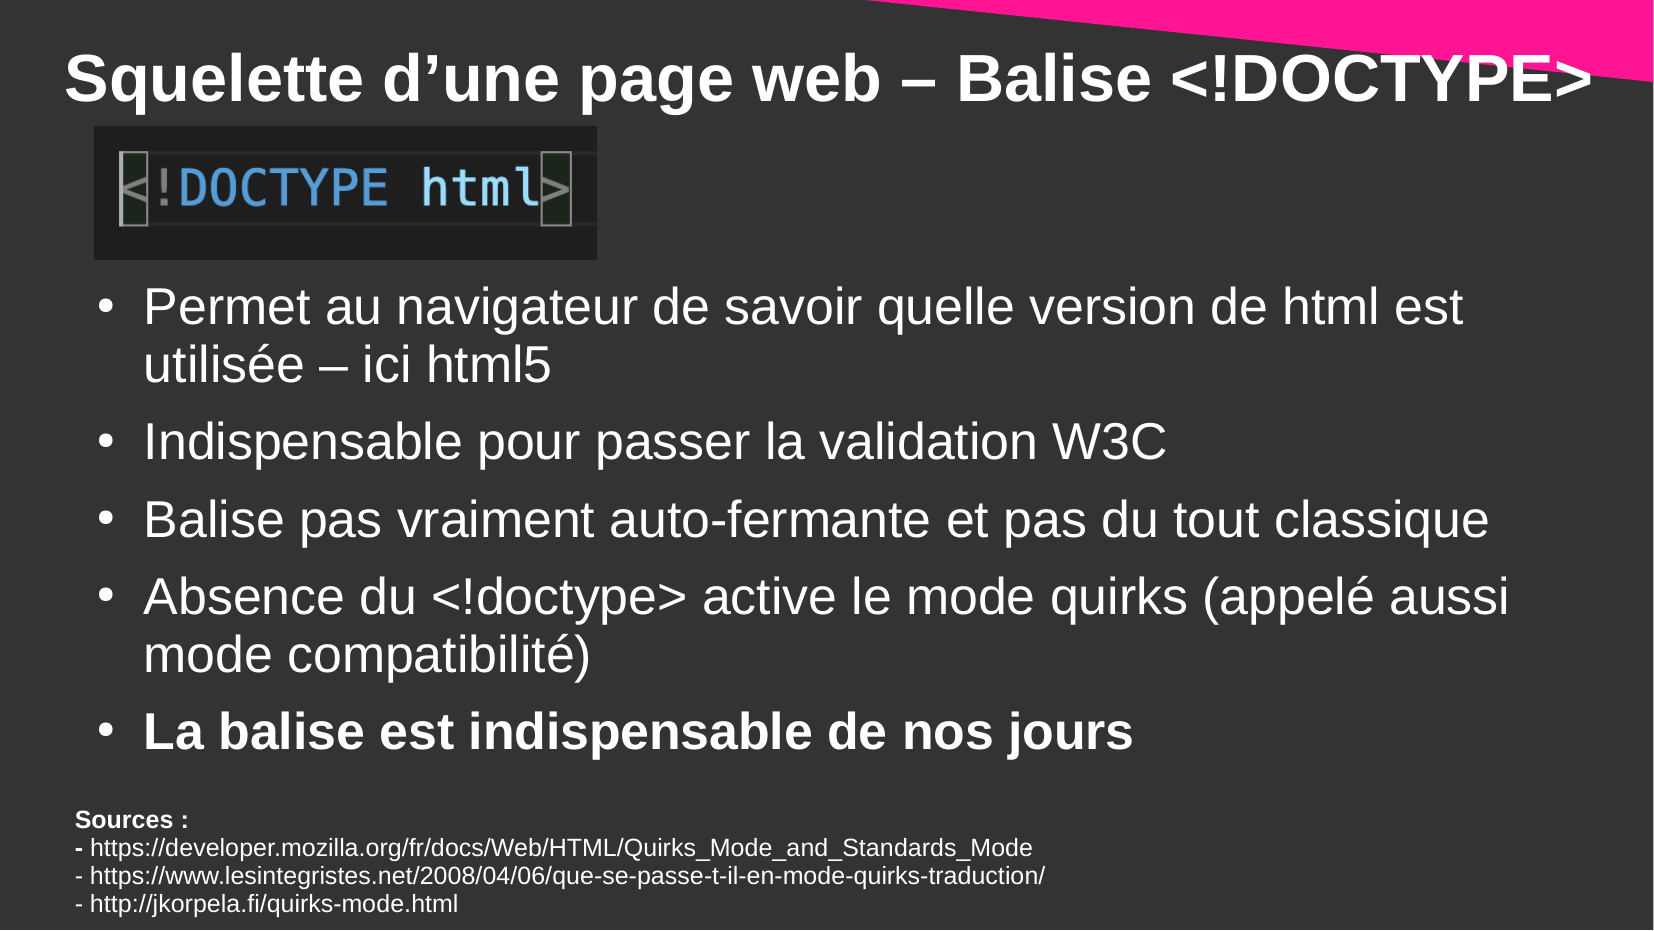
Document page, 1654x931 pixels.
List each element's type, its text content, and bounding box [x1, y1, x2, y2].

text_box [865, 0, 1654, 83]
list Permet au navigateur de savoir quelle version de html est utilisée – ici html5 Indispensable pour passer la validation W3C Balise pas vraiment auto-fermante et pas du tout classique Absence du <!doctype> active le mode quirks (appelé aussi mode compatibilité) La balise est indispensable de nos jours [80, 278, 1635, 768]
picture [94, 126, 597, 260]
text_box Sources : - https://developer.mozilla.org/fr/docs/Web/HTML/Quirks_Mode_and_Standards_Mode - https://www.lesintegristes.net/2008/04/06/que-se-passe-t-il-en-mode-quirks-traduction/ - http://jkorpela.fi/quirks-mode.html [59, 798, 1546, 931]
title Squelette d’une page web – Balise <!DOCTYPE> [64, 40, 1635, 153]
